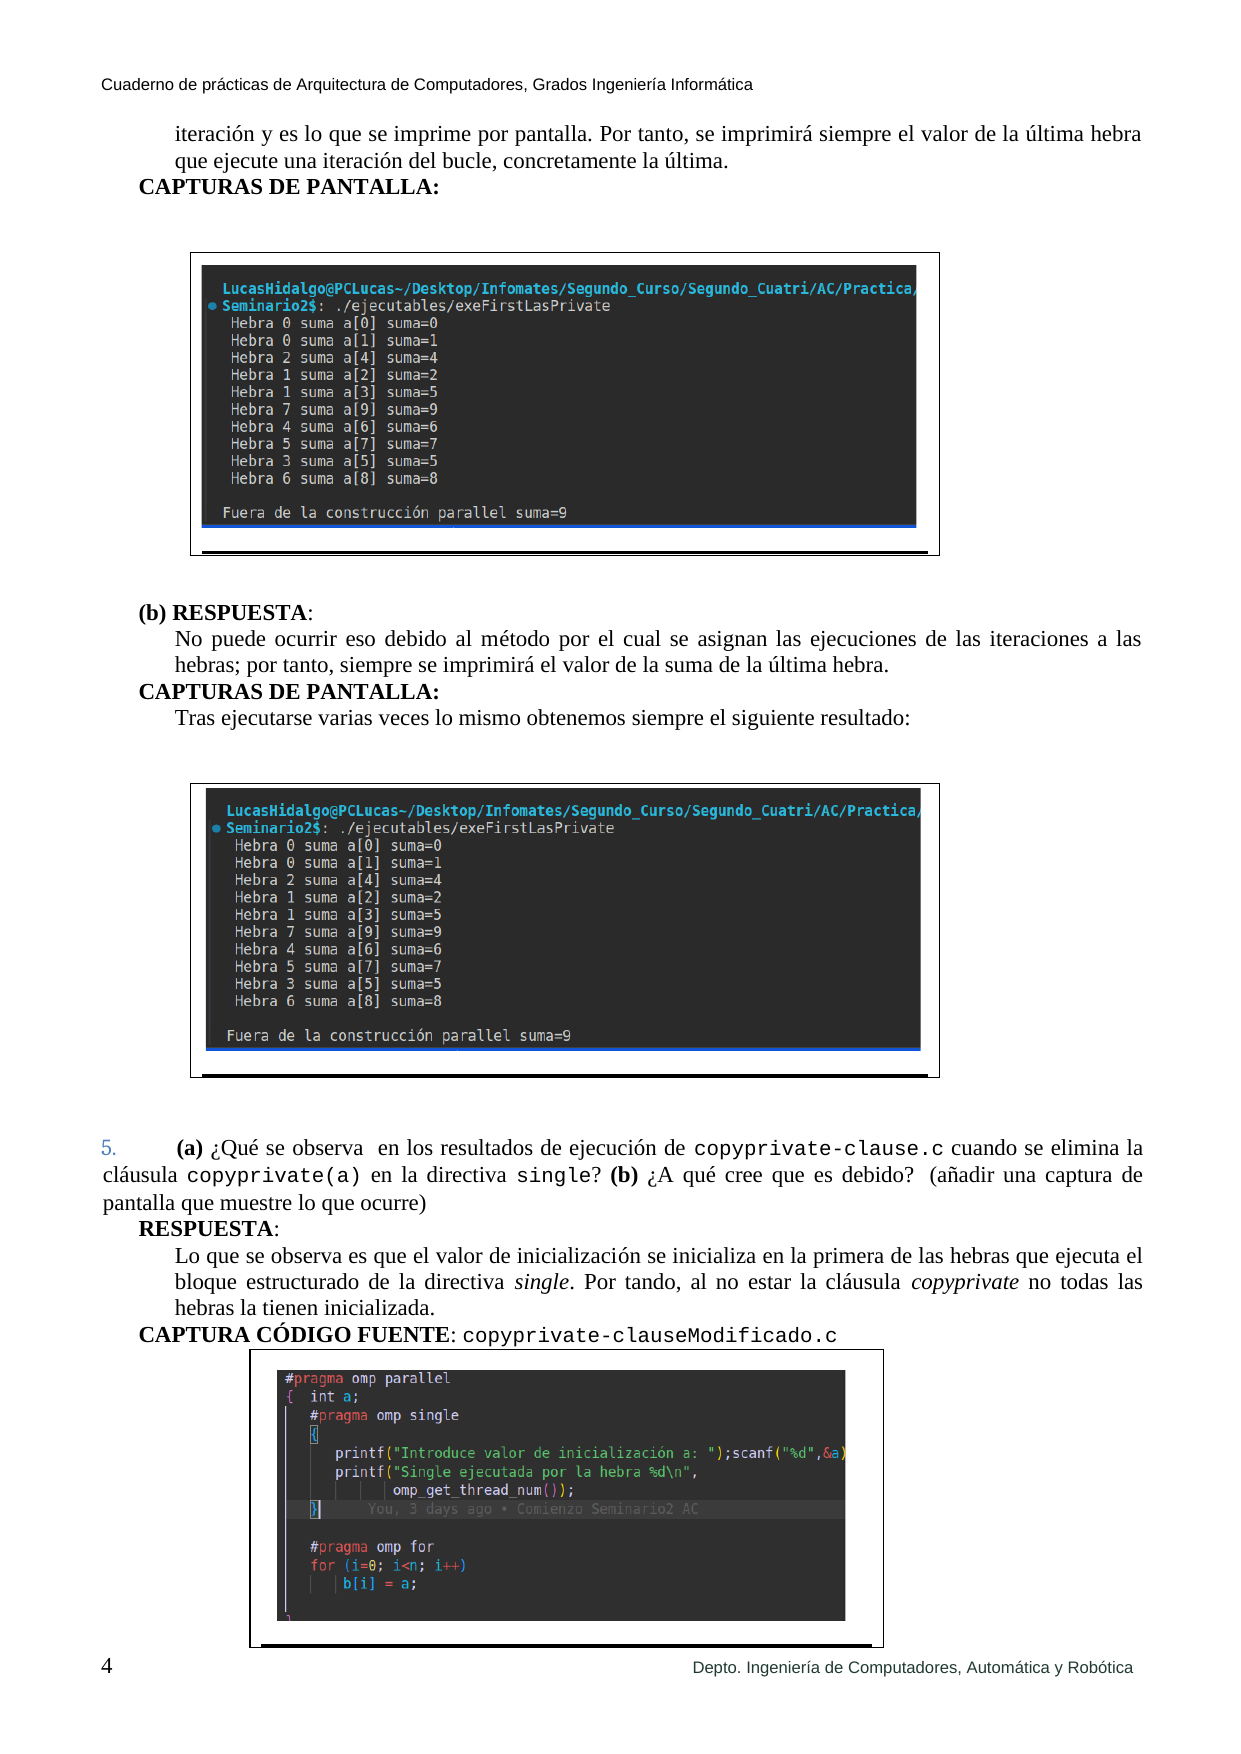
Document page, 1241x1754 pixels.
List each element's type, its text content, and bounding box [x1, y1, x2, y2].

text Tras ejecutarse varias veces lo mismo obtenemos siempre el siguiente resultado: [174, 704, 1143, 730]
picture [205, 788, 921, 1051]
text Lo que se observa es que el valor de inicialización se inicializa en la primera de las hebras que ejecuta el bloque estructurado de la directiva single. Por tando, al no estar la cláusula copyprivate no todas las hebras la tienen inicializada. [174, 1242, 1143, 1321]
text iteración y es lo que se imprime por pantalla. Por tanto, se imprimirá siempre el valor de la última hebra que ejecute una iteración del bucle, concretamente la última. [174, 121, 1143, 173]
table_header [191, 253, 939, 554]
text No puede ocurrir eso debido al método por el cual se asignan las ejecuciones de las iteraciones a las hebras; por tanto, siempre se imprimirá el valor de la suma de la última hebra. [174, 625, 1143, 678]
picture [277, 1370, 846, 1621]
list (a) ¿Qué se observa en los resultados de ejecución de copyprivate-clause.c cuando se elimina la cláusula copyprivate(a) en la directiva single? (b) ¿A qué cree que es debido? (añadir una captura de pantalla que muestre lo que ocurre) [101, 1134, 1143, 1215]
text CAPTURA CÓDIGO FUENTE: copyprivate-clauseModificado.c [138, 1321, 1143, 1348]
text CAPTURAS DE PANTALLA: [138, 173, 1143, 199]
text RESPUESTA: [138, 1215, 1143, 1242]
table_header [191, 784, 939, 1077]
picture [201, 265, 917, 528]
text (b) RESPUESTA: [138, 599, 1143, 625]
table_header [251, 1350, 883, 1647]
text CAPTURAS DE PANTALLA: [138, 678, 1143, 704]
